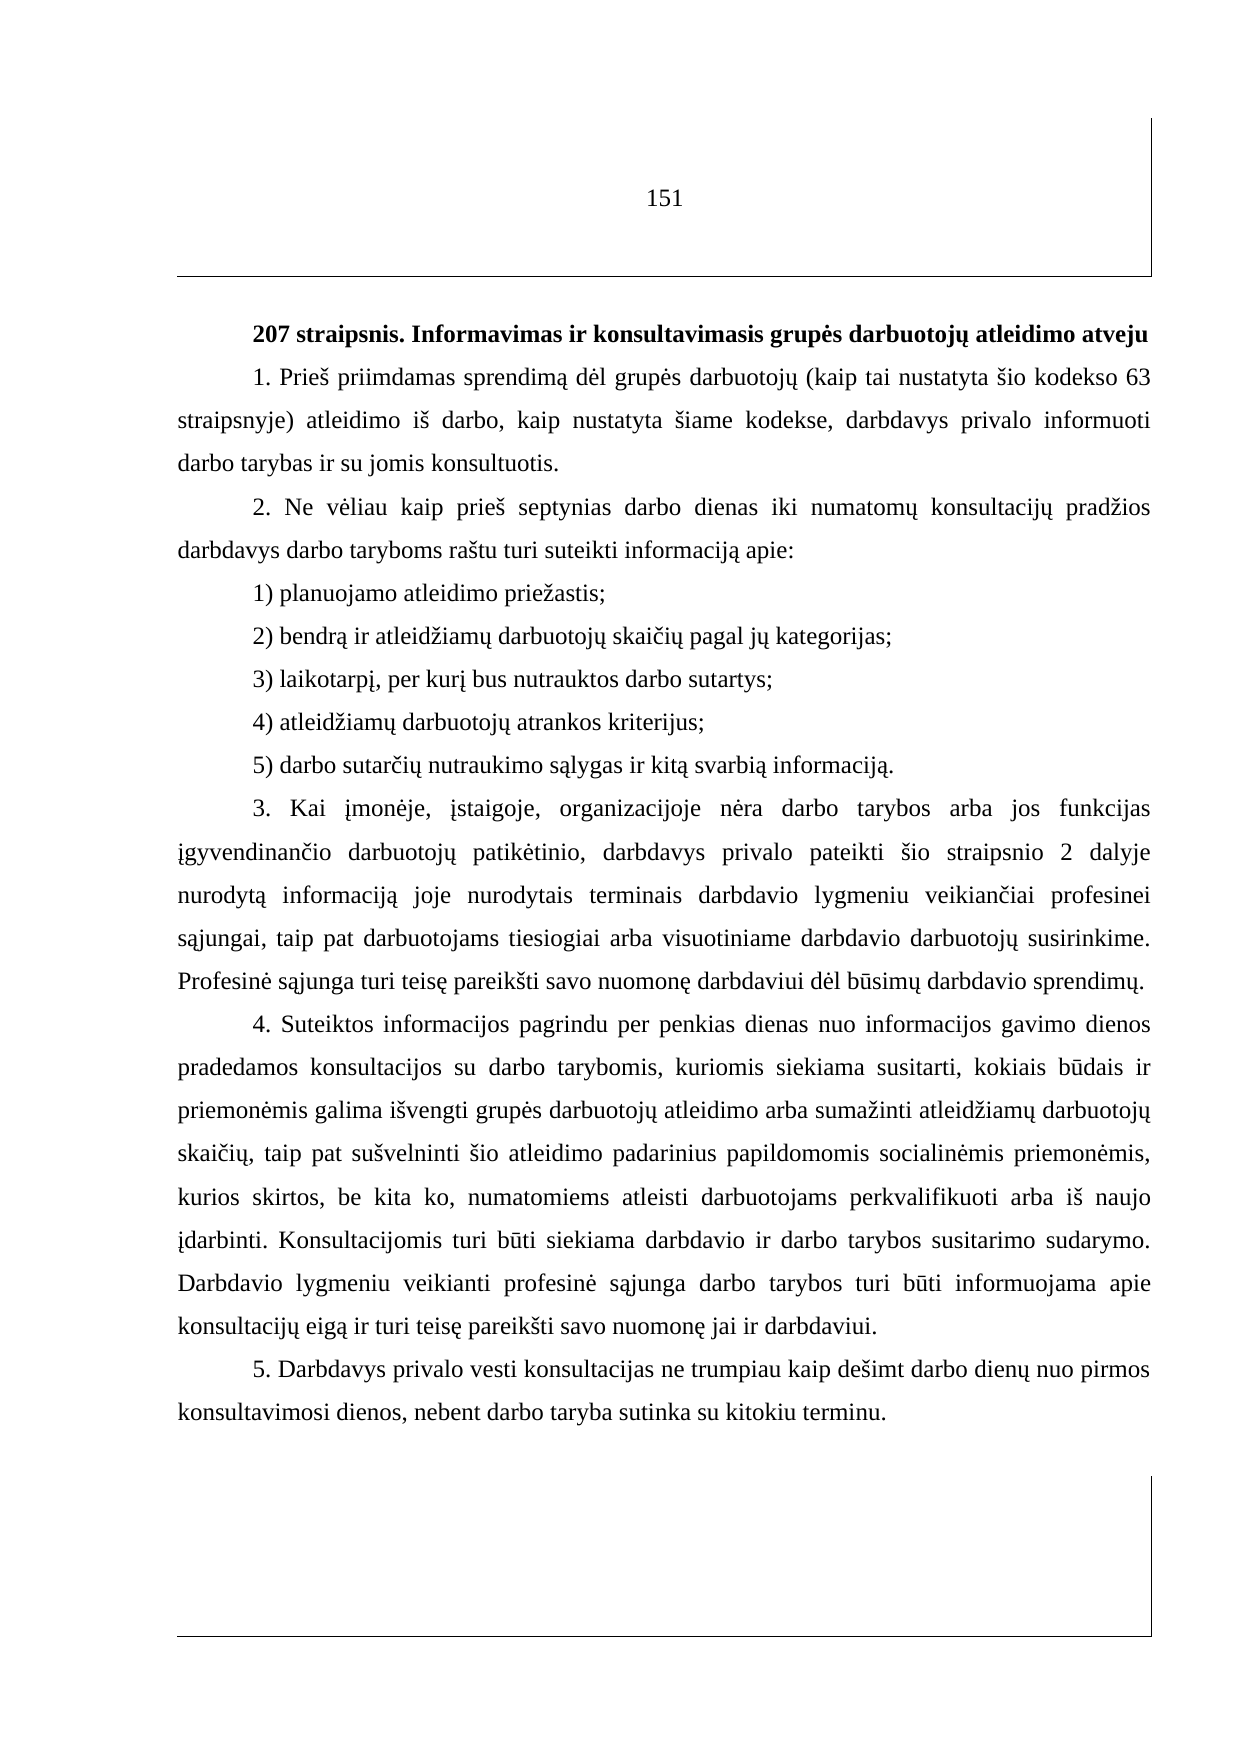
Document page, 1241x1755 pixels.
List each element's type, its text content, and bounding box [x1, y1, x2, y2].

text 5) darbo sutarčių nutraukimo sąlygas ir kitą svarbią informaciją. [177, 750, 1152, 779]
text 2. Ne vėliau kaip prieš septynias darbo dienas iki numatomų konsultacijų pradžios darbdavys darbo taryboms raštu turi suteikti informaciją apie: [177, 492, 1152, 563]
text 4) atleidžiamų darbuotojų atrankos kriterijus; [177, 707, 1152, 736]
text 1) planuojamo atleidimo priežastis; [177, 578, 1152, 607]
text 3. Kai įmonėje, įstaigoje, organizacijoje nėra darbo tarybos arba jos funkcijas įgyvendinančio darbuotojų patikėtinio, darbdavys privalo pateikti šio straipsnio 2 dalyje nurodytą informaciją joje nurodytais terminais darbdavio lygmeniu veikiančiai profesinei sąjungai, taip pat darbuotojams tiesiogiai arba visuotiniame darbdavio darbuotojų susirinkime. Profesinė sąjunga turi teisę pareikšti savo nuomonę darbdaviui dėl būsimų darbdavio sprendimų. [177, 793, 1152, 995]
text 3) laikotarpį, per kurį bus nutrauktos darbo sutartys; [177, 664, 1152, 693]
text 4. Suteiktos informacijos pagrindu per penkias dienas nuo informacijos gavimo dienos pradedamos konsultacijos su darbo tarybomis, kuriomis siekiama susitarti, kokiais būdais ir priemonėmis galima išvengti grupės darbuotojų atleidimo arba sumažinti atleidžiamų darbuotojų skaičių, taip pat sušvelninti šio atleidimo padarinius papildomomis socialinėmis priemonėmis, kurios skirtos, be kita ko, numatomiems atleisti darbuotojams perkvalifikuoti arba iš naujo įdarbinti. Konsultacijomis turi būti siekiama darbdavio ir darbo tarybos susitarimo sudarymo. Darbdavio lygmeniu veikianti profesinė sąjunga darbo tarybos turi būti informuojama apie konsultacijų eigą ir turi teisę pareikšti savo nuomonę jai ir darbdaviui. [177, 1009, 1152, 1340]
text 1. Prieš priimdamas sprendimą dėl grupės darbuotojų (kaip tai nustatyta šio kodekso 63 straipsnyje) atleidimo iš darbo, kaip nustatyta šiame kodekse, darbdavys privalo informuoti darbo tarybas ir su jomis konsultuotis. [177, 362, 1152, 477]
text 2) bendrą ir atleidžiamų darbuotojų skaičių pagal jų kategorijas; [177, 621, 1152, 650]
text 5. Darbdavys privalo vesti konsultacijas ne trumpiau kaip dešimt darbo dienų nuo pirmos konsultavimosi dienos, nebent darbo taryba sutinka su kitokiu terminu. [177, 1354, 1152, 1426]
subtitle 207 straipsnis. Informavimas ir konsultavimasis grupės darbuotojų atleidimo atveju [177, 319, 1152, 348]
